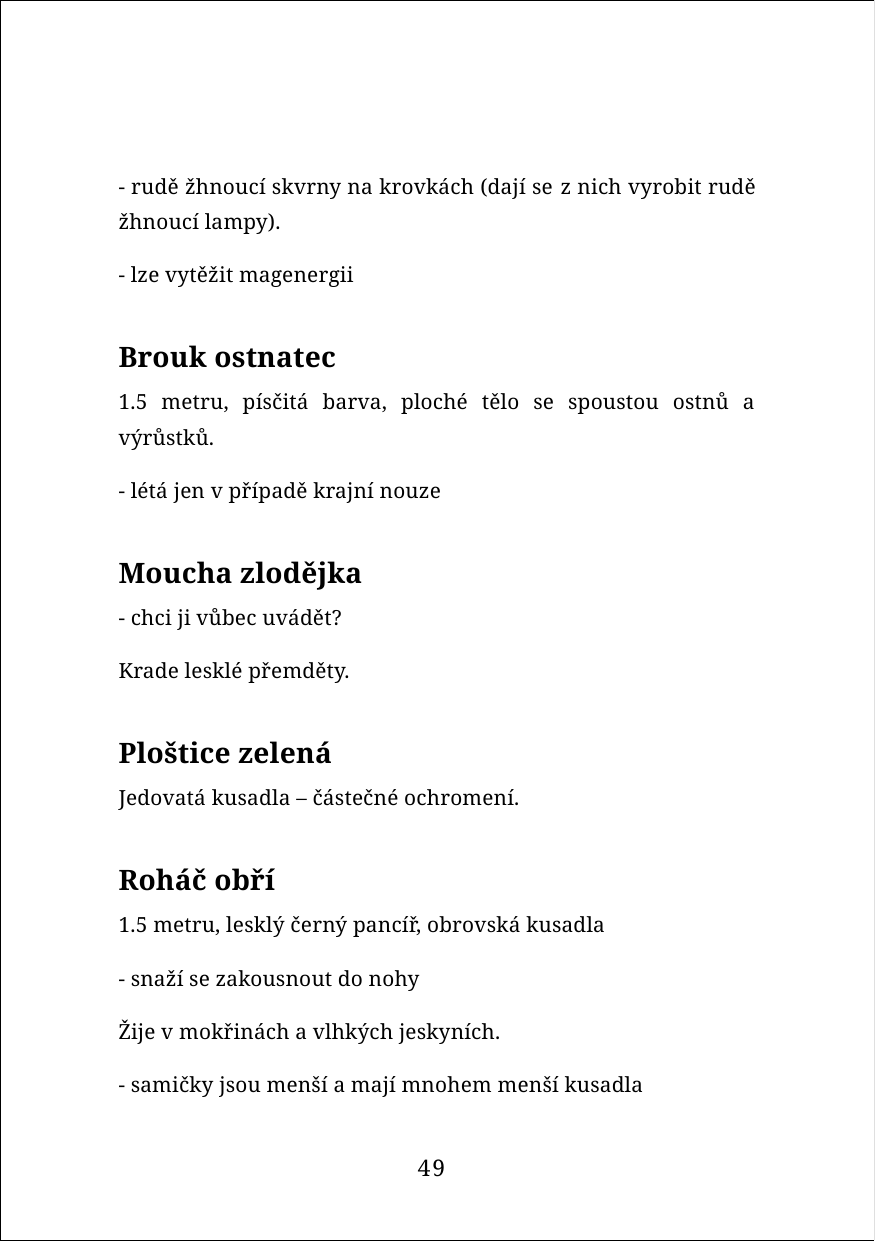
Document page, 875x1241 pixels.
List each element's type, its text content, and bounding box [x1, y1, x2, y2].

text Krade lesklé přemděty. [118, 656, 756, 685]
text 1.5 metru, lesklý černý pancíř, obrovská kusadla [118, 910, 756, 939]
text - lze vytěžit magenergii [118, 261, 756, 289]
subtitle Moucha zlodějka [118, 553, 756, 591]
text Jedovatá kusadla – částečné ochromení. [118, 783, 756, 812]
subtitle Roháč obří [118, 860, 756, 899]
text - rudě žhnoucí skvrny na krovkách (dají se z nich vyrobit rudě žhnoucí lampy). [118, 172, 756, 236]
subtitle Brouk ostnatec [118, 337, 756, 376]
text - chci ji vůbec uvádět? [118, 603, 756, 632]
text Žije v mokřinách a vlhkých jeskyních. [118, 1017, 756, 1045]
text 1.5 metru, písčitá barva, ploché tělo se spoustou ostnů a výrůstků. [118, 387, 756, 451]
subtitle Ploštice zelená [118, 733, 756, 772]
text - samičky jsou menší a mají mnohem menší kusadla [118, 1070, 756, 1098]
text - létá jen v případě krajní nouze [118, 476, 756, 505]
text - snaží se zakousnout do nohy [118, 964, 756, 992]
